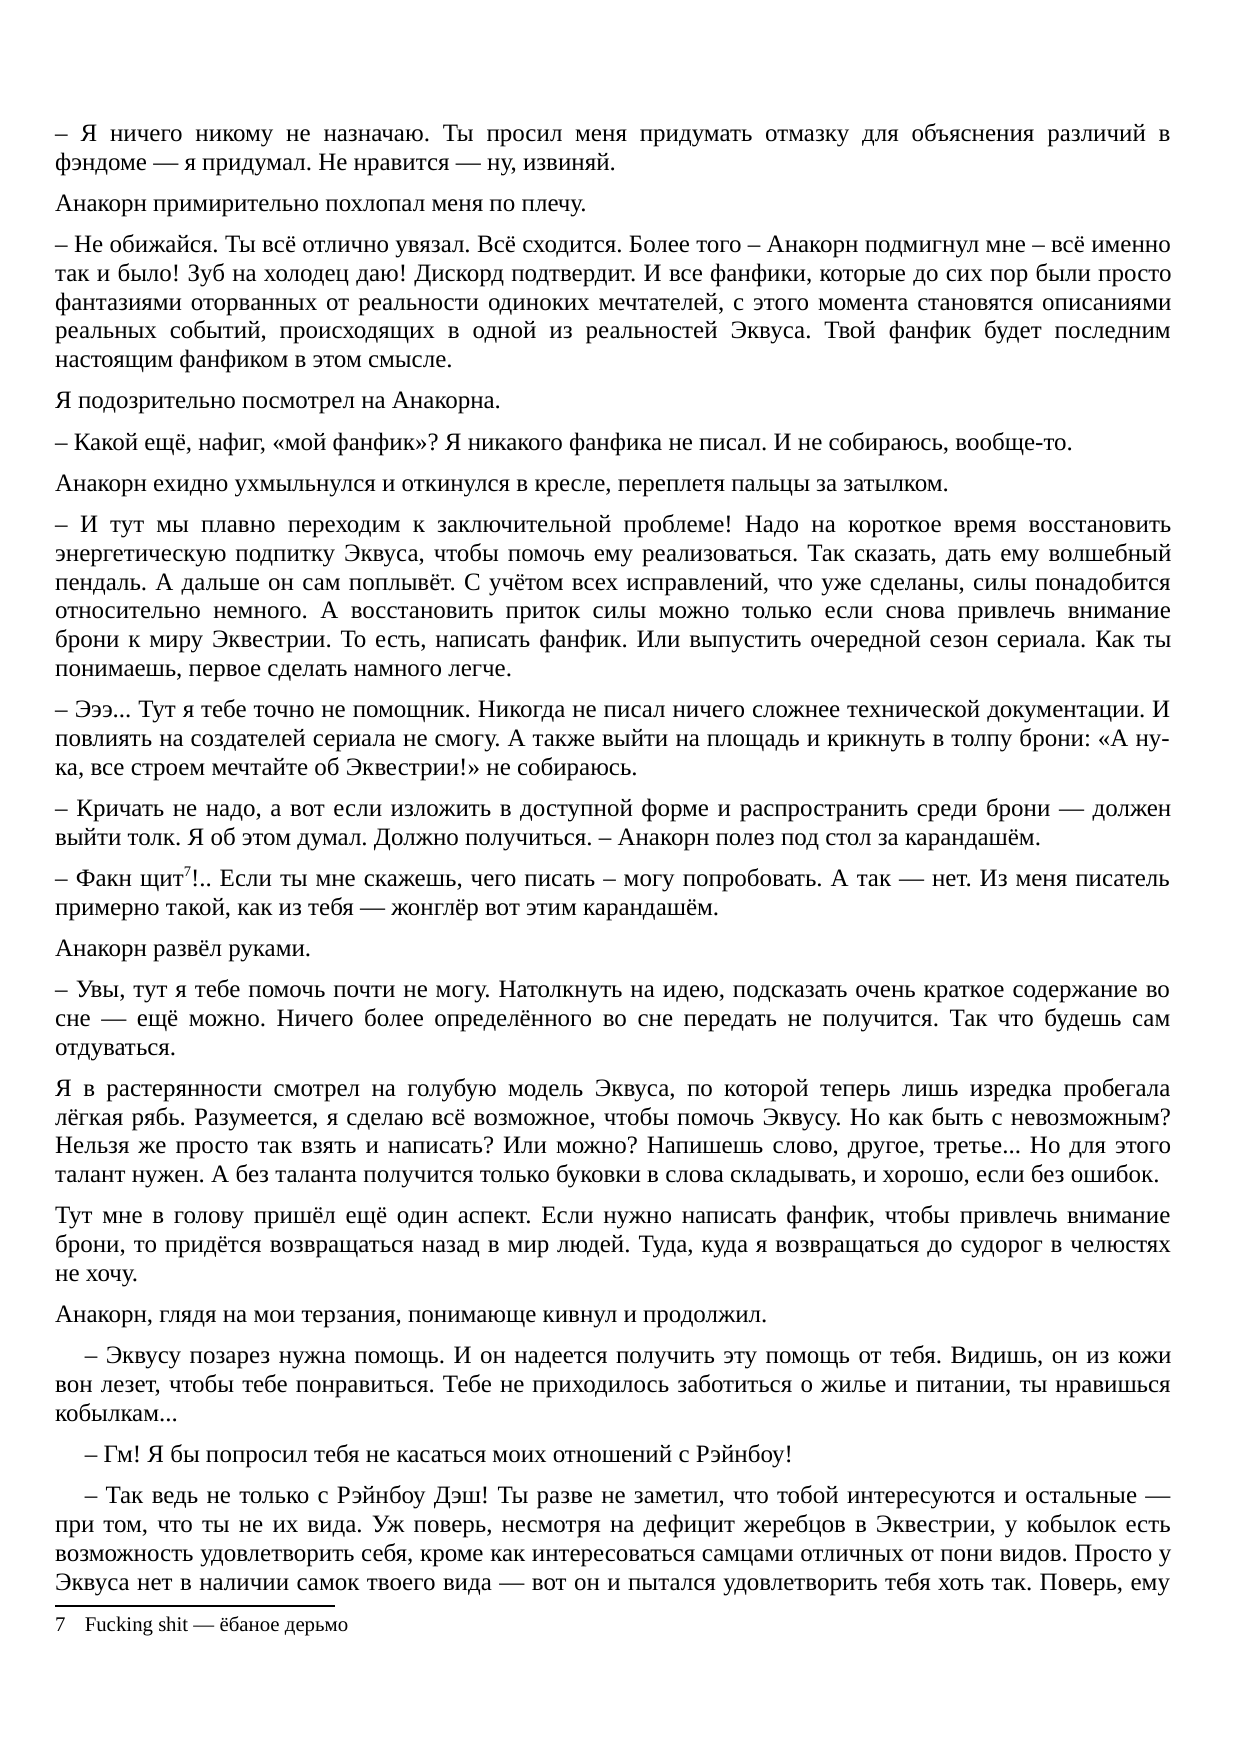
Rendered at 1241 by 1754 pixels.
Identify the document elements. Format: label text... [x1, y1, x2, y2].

text Анакорн развёл руками. [55, 933, 1172, 962]
text – Гм! Я бы попросил тебя не касаться моих отношений с Рэйнбоу! [55, 1439, 1172, 1468]
text Анакорн примирительно похлопал меня по плечу. [55, 188, 1172, 217]
text – Эквусу позарез нужна помощь. И он надеется получить эту помощь от тебя. Видишь, он из кожи вон лезет, чтобы тебе понравиться. Тебе не приходилось заботиться о жилье и питании, ты нравишься кобылкам... [55, 1341, 1172, 1427]
text – Я ничего никому не назначаю. Ты просил меня придумать отмазку для объяснения различий в фэндоме — я придумал. Не нравится — ну, извиняй. [55, 118, 1172, 176]
text – Увы, тут я тебе помочь почти не могу. Натолкнуть на идею, подсказать очень краткое содержание во сне — ещё можно. Ничего более определённого во сне передать не получится. Так что будешь сам отдуваться. [55, 974, 1172, 1061]
text – Какой ещё, нафиг, «мой фанфик»? Я никакого фанфика не писал. И не собираюсь, вообще-то. [55, 427, 1172, 456]
text – Не обижайся. Ты всё отлично увязал. Всё сходится. Более того – Анакорн подмигнул мне – всё именно так и было! Зуб на холодец даю! Дискорд подтвердит. И все фанфики, которые до сих пор были просто фантазиями оторванных от реальности одиноких мечтателей, с этого момента становятся описаниями реальных событий, происходящих в одной из реальностей Эквуса. Твой фанфик будет последним настоящим фанфиком в этом смысле. [55, 229, 1172, 373]
text – Так ведь не только с Рэйнбоу Дэш! Ты разве не заметил, что тобой интересуются и остальные — при том, что ты не их вида. Уж поверь, несмотря на дефицит жеребцов в Эквестрии, у кобылок есть возможность удовлетворить себя, кроме как интересоваться самцами отличных от пони видов. Просто у Эквуса нет в наличии самок твоего вида — вот он и пытался удовлетворить тебя хоть так. Поверь, ему [55, 1481, 1172, 1596]
text Анакорн ехидно ухмыльнулся и откинулся в кресле, переплетя пальцы за затылком. [55, 468, 1172, 497]
text – Кричать не надо, а вот если изложить в доступной форме и распространить среди брони — должен выйти толк. Я об этом думал. Должно получиться. – Анакорн полез под стол за карандашём. [55, 793, 1172, 851]
text Анакорн, глядя на мои терзания, понимающе кивнул и продолжил. [55, 1299, 1172, 1328]
text Тут мне в голову пришёл ещё один аспект. Если нужно написать фанфик, чтобы привлечь внимание брони, то придётся возвращаться назад в мир людей. Туда, куда я возвращаться до судорог в челюстях не хочу. [55, 1201, 1172, 1287]
text – Факн щит!.. Если ты мне скажешь, чего писать – могу попробовать. А так — нет. Из меня писатель примерно такой, как из тебя — жонглёр вот этим карандашём. [55, 863, 1172, 921]
text – И тут мы плавно переходим к заключительной проблеме! Надо на короткое время восстановить энергетическую подпитку Эквуса, чтобы помочь ему реализоваться. Так сказать, дать ему волшебный пендаль. А дальше он сам поплывёт. С учётом всех исправлений, что уже сделаны, силы понадобится относительно немного. А восстановить приток силы можно только если снова привлечь внимание брони к миру Эквестрии. То есть, написать фанфик. Или выпустить очередной сезон сериала. Как ты понимаешь, первое сделать намного легче. [55, 509, 1172, 682]
text – Эээ... Тут я тебе точно не помощник. Никогда не писал ничего сложнее технической документации. И повлиять на создателей сериала не смогу. А также выйти на площадь и крикнуть в толпу брони: «А ну-ка, все строем мечтайте об Эквестрии!» не собираюсь. [55, 694, 1172, 781]
text Fucking shit — ёбаное дерьмо [55, 1612, 1172, 1636]
text Я подозрительно посмотрел на Анакорна. [55, 386, 1172, 414]
text Я в растерянности смотрел на голубую модель Эквуса, по которой теперь лишь изредка пробегала лёгкая рябь. Разумеется, я сделаю всё возможное, чтобы помочь Эквусу. Но как быть с невозможным? Нельзя же просто так взять и написать? Или можно? Напишешь слово, другое, третье... Но для этого талант нужен. А без таланта получится только буковки в слова складывать, и хорошо, если без ошибок. [55, 1073, 1172, 1188]
